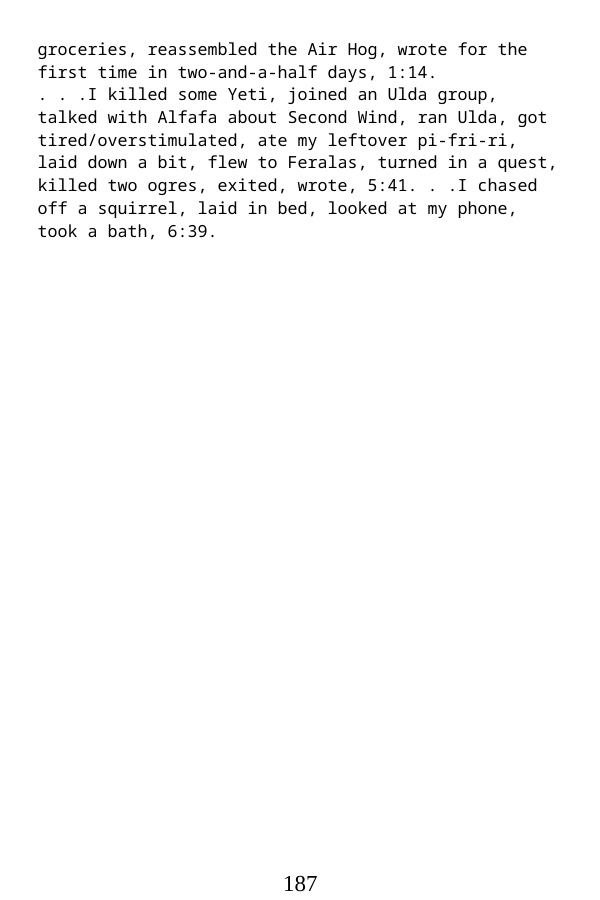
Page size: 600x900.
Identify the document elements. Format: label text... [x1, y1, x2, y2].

text . . .I killed some Yeti, joined an Ulda group, talked with Alfafa about Second Wind, ran Ulda, got tired/overstimulated, ate my leftover pi-fri-ri, laid down a bit, flew to Feralas, turned in a quest, killed two ogres, exited, wrote, 5:41. . .I chased off a squirrel, laid in bed, looked at my phone, took a bath, 6:39. [37, 83, 562, 242]
text groceries, reassembled the Air Hog, wrote for the first time in two-and-a-half days, 1:14. [37, 37, 562, 83]
